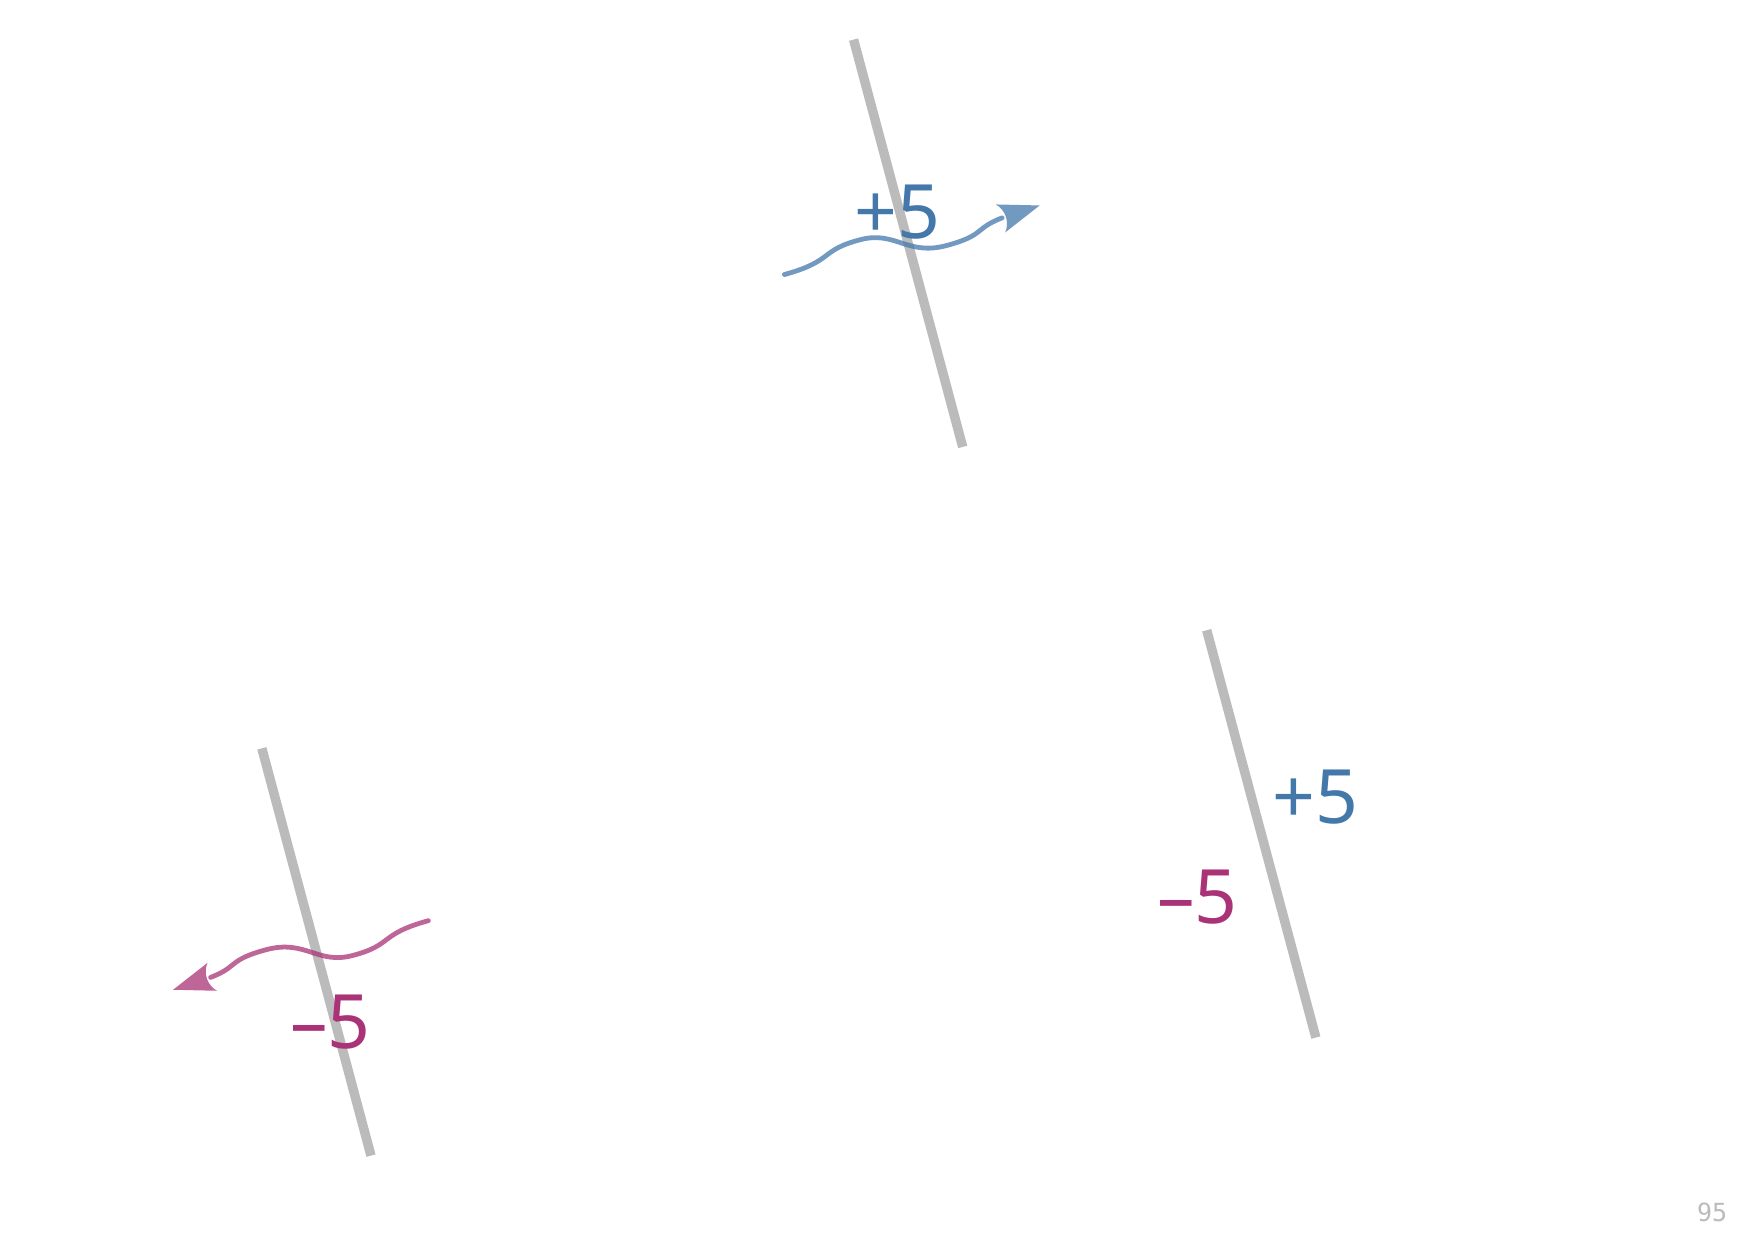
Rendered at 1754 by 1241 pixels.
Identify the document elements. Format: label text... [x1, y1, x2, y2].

text_box +5 [840, 151, 953, 241]
text_box –5 [275, 960, 381, 1051]
text_box +5 [1258, 735, 1371, 826]
text_box –5 [1142, 835, 1248, 926]
